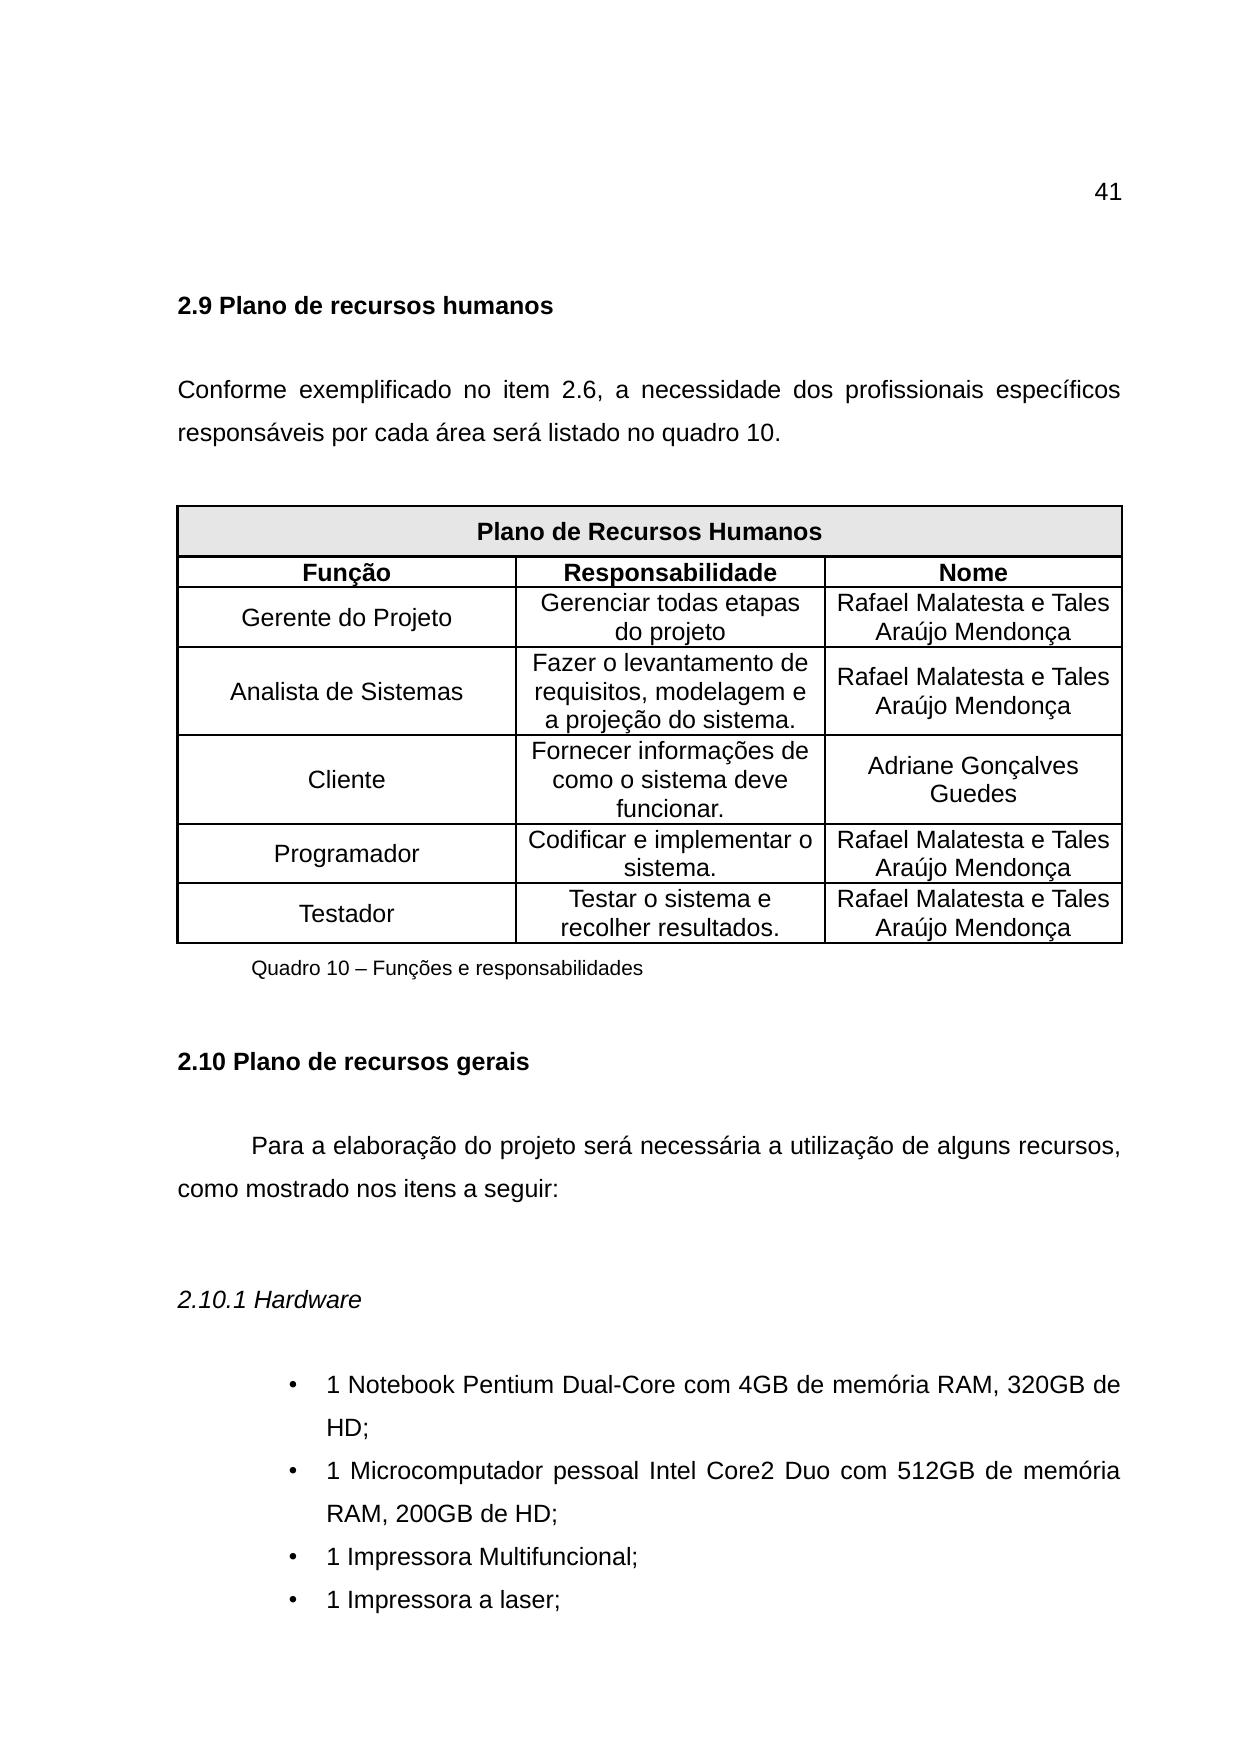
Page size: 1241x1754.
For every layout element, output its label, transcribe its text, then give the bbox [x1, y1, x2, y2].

table_cell Adriane Gonçalves Guedes [826, 736, 1121, 822]
table_cell Cliente [179, 736, 515, 822]
subtitle 2.9 Plano de recursos humanos [177, 291, 1122, 319]
table_cell Testador [179, 884, 515, 942]
table_cell Rafael Malatesta e Tales Araújo Mendonça [826, 648, 1121, 734]
table_cell Responsabilidade [517, 558, 824, 586]
list 1 Impressora a laser; [288, 1586, 1122, 1614]
table_cell Testar o sistema e recolher resultados. [517, 884, 824, 942]
list 1 Microcomputador pessoal Intel Core2 Duo com 512GB de memória RAM, 200GB de HD; [288, 1456, 1122, 1528]
table_cell Codificar e implementar o sistema. [517, 825, 824, 882]
table_cell Analista de Sistemas [179, 648, 515, 734]
list 1 Impressora Multifuncional; [288, 1542, 1122, 1571]
table_cell Fazer o levantamento de requisitos, modelagem e a projeção do sistema. [517, 648, 824, 734]
table_cell Rafael Malatesta e Tales Araújo Mendonça [826, 825, 1121, 882]
table_cell Gerente do Projeto [179, 588, 515, 646]
table_header Plano de Recursos Humanos [179, 507, 1121, 555]
table_cell Rafael Malatesta e Tales Araújo Mendonça [826, 588, 1121, 646]
text Quadro 10 – Funções e responsabilidades [177, 956, 1122, 980]
table_cell Função [179, 558, 515, 586]
list 1 Notebook Pentium Dual-Core com 4GB de memória RAM, 320GB de HD; [288, 1369, 1122, 1442]
table_cell Fornecer informações de como o sistema deve funcionar. [517, 736, 824, 822]
table_cell Rafael Malatesta e Tales Araújo Mendonça [826, 884, 1121, 942]
subtitle 2.10 Plano de recursos gerais [177, 1046, 1122, 1075]
table_cell Nome [826, 558, 1121, 586]
text Conforme exemplificado no item 2.6, a necessidade dos profissionais específicos responsáveis por cada área será listado no quadro 10. [177, 375, 1122, 447]
subtitle 2.10.1 Hardware [177, 1285, 1122, 1314]
text Para a elaboração do projeto será necessária a utilização de alguns recursos, como mostrado nos itens a seguir: [177, 1131, 1122, 1203]
table_cell Programador [179, 825, 515, 882]
table_cell Gerenciar todas etapas do projeto [517, 588, 824, 646]
